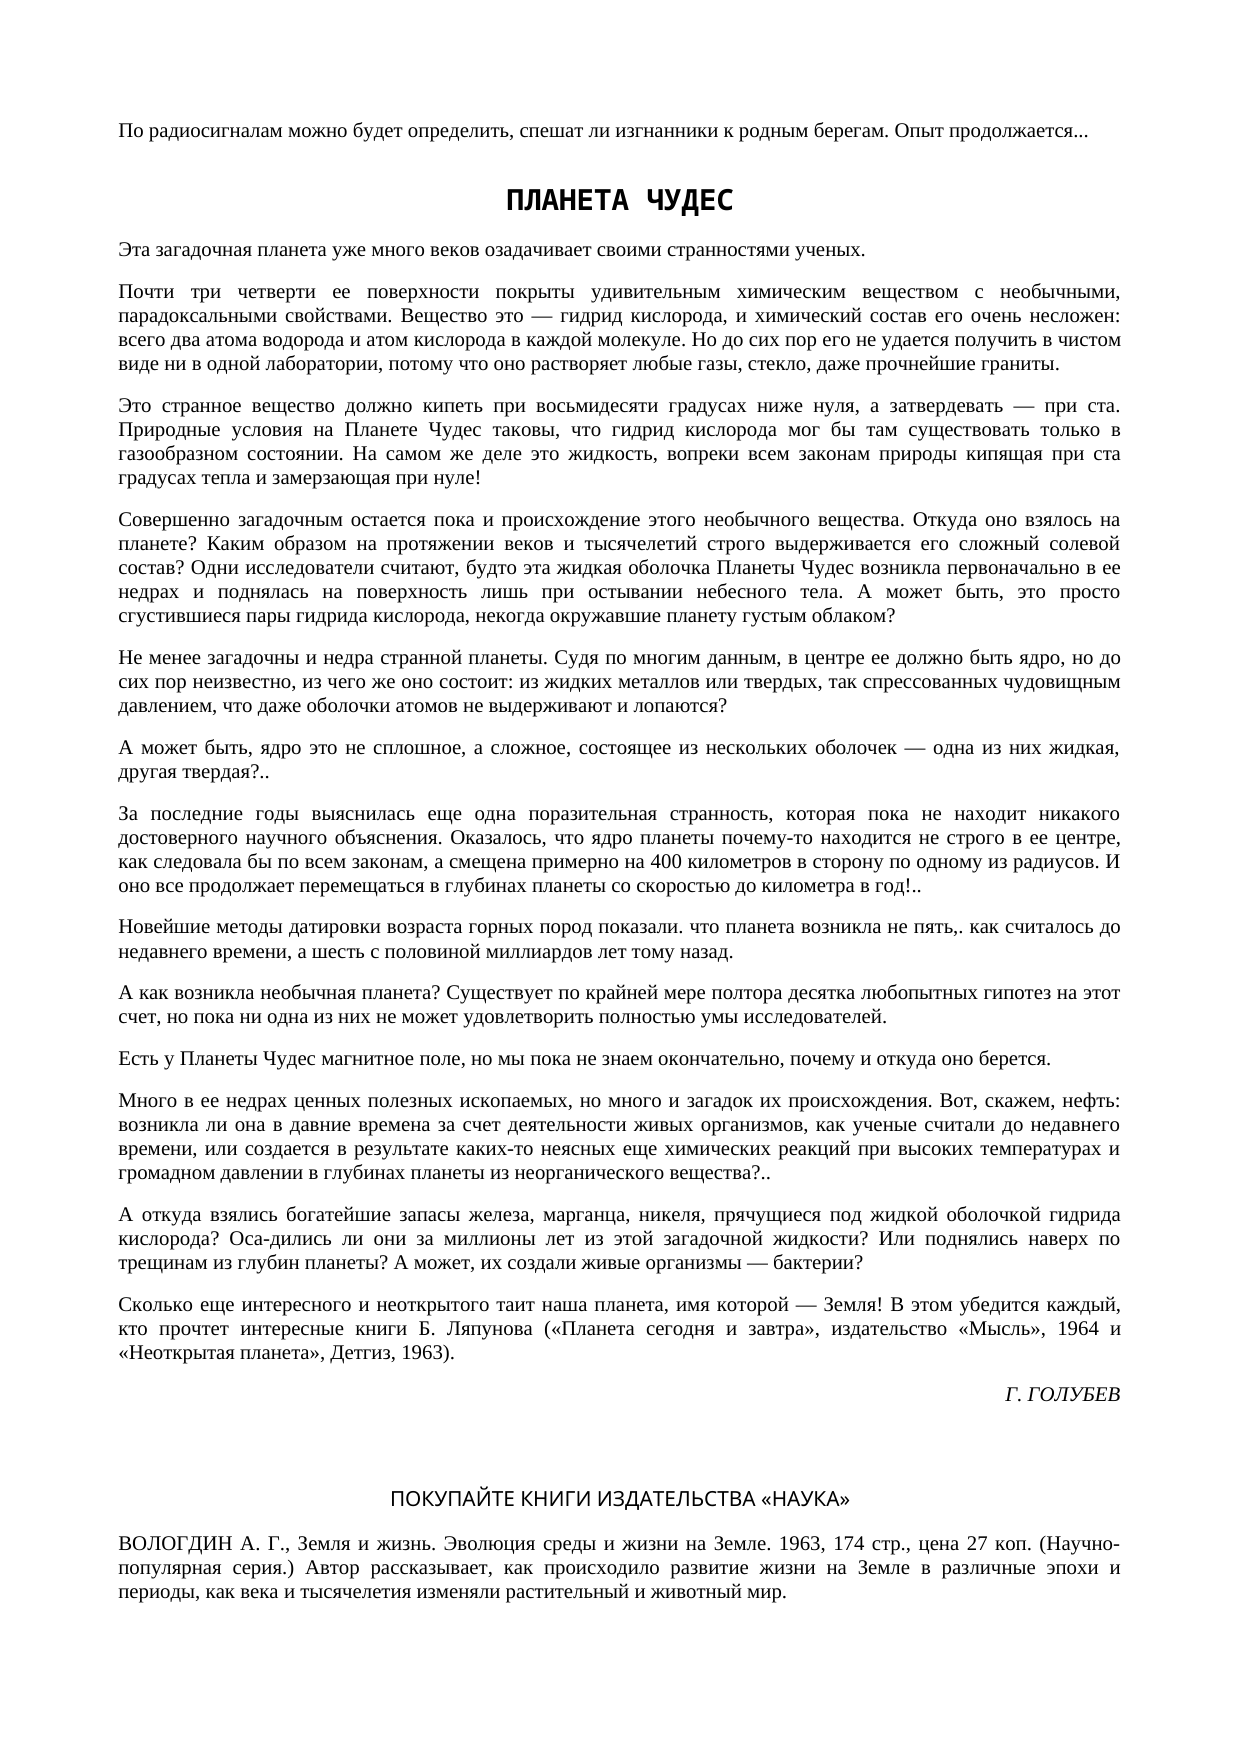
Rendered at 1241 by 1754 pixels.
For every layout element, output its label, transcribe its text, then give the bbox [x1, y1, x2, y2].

subtitle ПЛАНЕТА ЧУДЕС [118, 179, 1122, 219]
text По радиосигналам можно будет определить, спешат ли изгнанники к родным берегам. Опыт продолжается... [118, 118, 1122, 142]
subtitle ПОКУПАЙТЕ КНИГИ ИЗДАТЕЛЬСТВА «НАУКА» [118, 1484, 1122, 1513]
text Много в ее недрах ценных полезных ископаемых, но много и загадок их происхождения. Вот, скажем, нефть: возникла ли она в давние времена за счет деятельности живых организмов, как ученые считали до недавнего времени, или создается в результате каких-то неясных еще химических реакций при высоких температурах и громадном давлении в глубинах планеты из неорганического вещества?.. [118, 1088, 1122, 1184]
text ВОЛОГДИН А. Г., Земля и жизнь. Эволюция среды и жизни на Земле. 1963, 174 стр., цена 27 коп. (Научно-популярная серия.) Автор рассказывает, как происходило развитие жизни на Земле в различные эпохи и периоды, как века и тысячелетия изменяли растительный и животный мир. [118, 1531, 1122, 1603]
text Совершенно загадочным остается пока и происхождение этого необычного вещества. Откуда оно взялось на планете? Каким образом на протяжении веков и тысячелетий строго выдерживается его сложный солевой состав? Одни исследователи считают, будто эта жидкая оболочка Планеты Чудес возникла первоначально в ее недрах и поднялась на поверхность лишь при остывании небесного тела. А может быть, это просто сгустившиеся пары гидрида кислорода, некогда окружавшие планету густым облаком? [118, 507, 1122, 627]
text А как возникла необычная планета? Существует по крайней мере полтора десятка любопытных гипотез на этот счет, но пока ни одна из них не может удовлетворить полностью умы исследователей. [118, 980, 1122, 1028]
text Сколько еще интересного и неоткрытого таит наша планета, имя которой — Земля! В этом убедится каждый, кто прочтет интересные книги Б. Ляпунова («Планета сегодня и завтра», издательство «Мысль», 1964 и «Неоткрытая планета», Детгиз, 1963). [118, 1292, 1122, 1364]
text За последние годы выяснилась еще одна поразительная странность, которая пока не находит никакого достоверного научного объяснения. Оказалось, что ядро планеты почему-то находится не строго в ее центре, как следовала бы по всем законам, а смещена примерно на 400 километров в сторону по одному из радиусов. И оно все продолжает перемещаться в глубинах планеты со скоростью до километра в год!.. [118, 801, 1122, 897]
text А откуда взялись богатейшие запасы железа, марганца, никеля, прячущиеся под жидкой оболочкой гидрида кислорода? Оса-дились ли они за миллионы лет из этой загадочной жидкости? Или поднялись наверх по трещинам из глубин планеты? А может, их создали живые организмы — бактерии? [118, 1202, 1122, 1274]
text Г. ГОЛУБЕВ [118, 1382, 1122, 1406]
text А может быть, ядро это не сплошное, а сложное, состоящее из нескольких оболочек — одна из них жидкая, другая твердая?.. [118, 735, 1122, 783]
text Почти три четверти ее поверхности покрыты удивительным химическим веществом с необычными, парадоксальными свойствами. Вещество это — гидрид кислорода, и химический состав его очень несложен: всего два атома водорода и атом кислорода в каждой молекуле. Но до сих пор его не удается получить в чистом виде ни в одной лаборатории, потому что оно растворяет любые газы, стекло, даже прочнейшие граниты. [118, 279, 1122, 375]
text Эта загадочная планета уже много веков озадачивает своими странностями ученых. [118, 237, 1122, 261]
text Не менее загадочны и недра странной планеты. Судя по многим данным, в центре ее должно быть ядро, но до сих пор неизвестно, из чего же оно состоит: из жидких металлов или твердых, так спрессованных чудовищным давлением, что даже оболочки атомов не выдерживают и лопаются? [118, 645, 1122, 717]
text Есть у Планеты Чудес магнитное поле, но мы пока не знаем окончательно, почему и откуда оно берется. [118, 1046, 1122, 1070]
text Это странное вещество должно кипеть при восьмидесяти градусах ниже нуля, а затвердевать — при ста. Природные условия на Планете Чудес таковы, что гидрид кислорода мог бы там существовать только в газообразном состоянии. На самом же деле это жидкость, вопреки всем законам природы кипящая при ста градусах тепла и замерзающая при нуле! [118, 393, 1122, 489]
text Новейшие методы датировки возраста горных пород показали. что планета возникла не пять,. как считалось до недавнего времени, а шесть с половиной миллиардов лет тому назад. [118, 914, 1122, 963]
